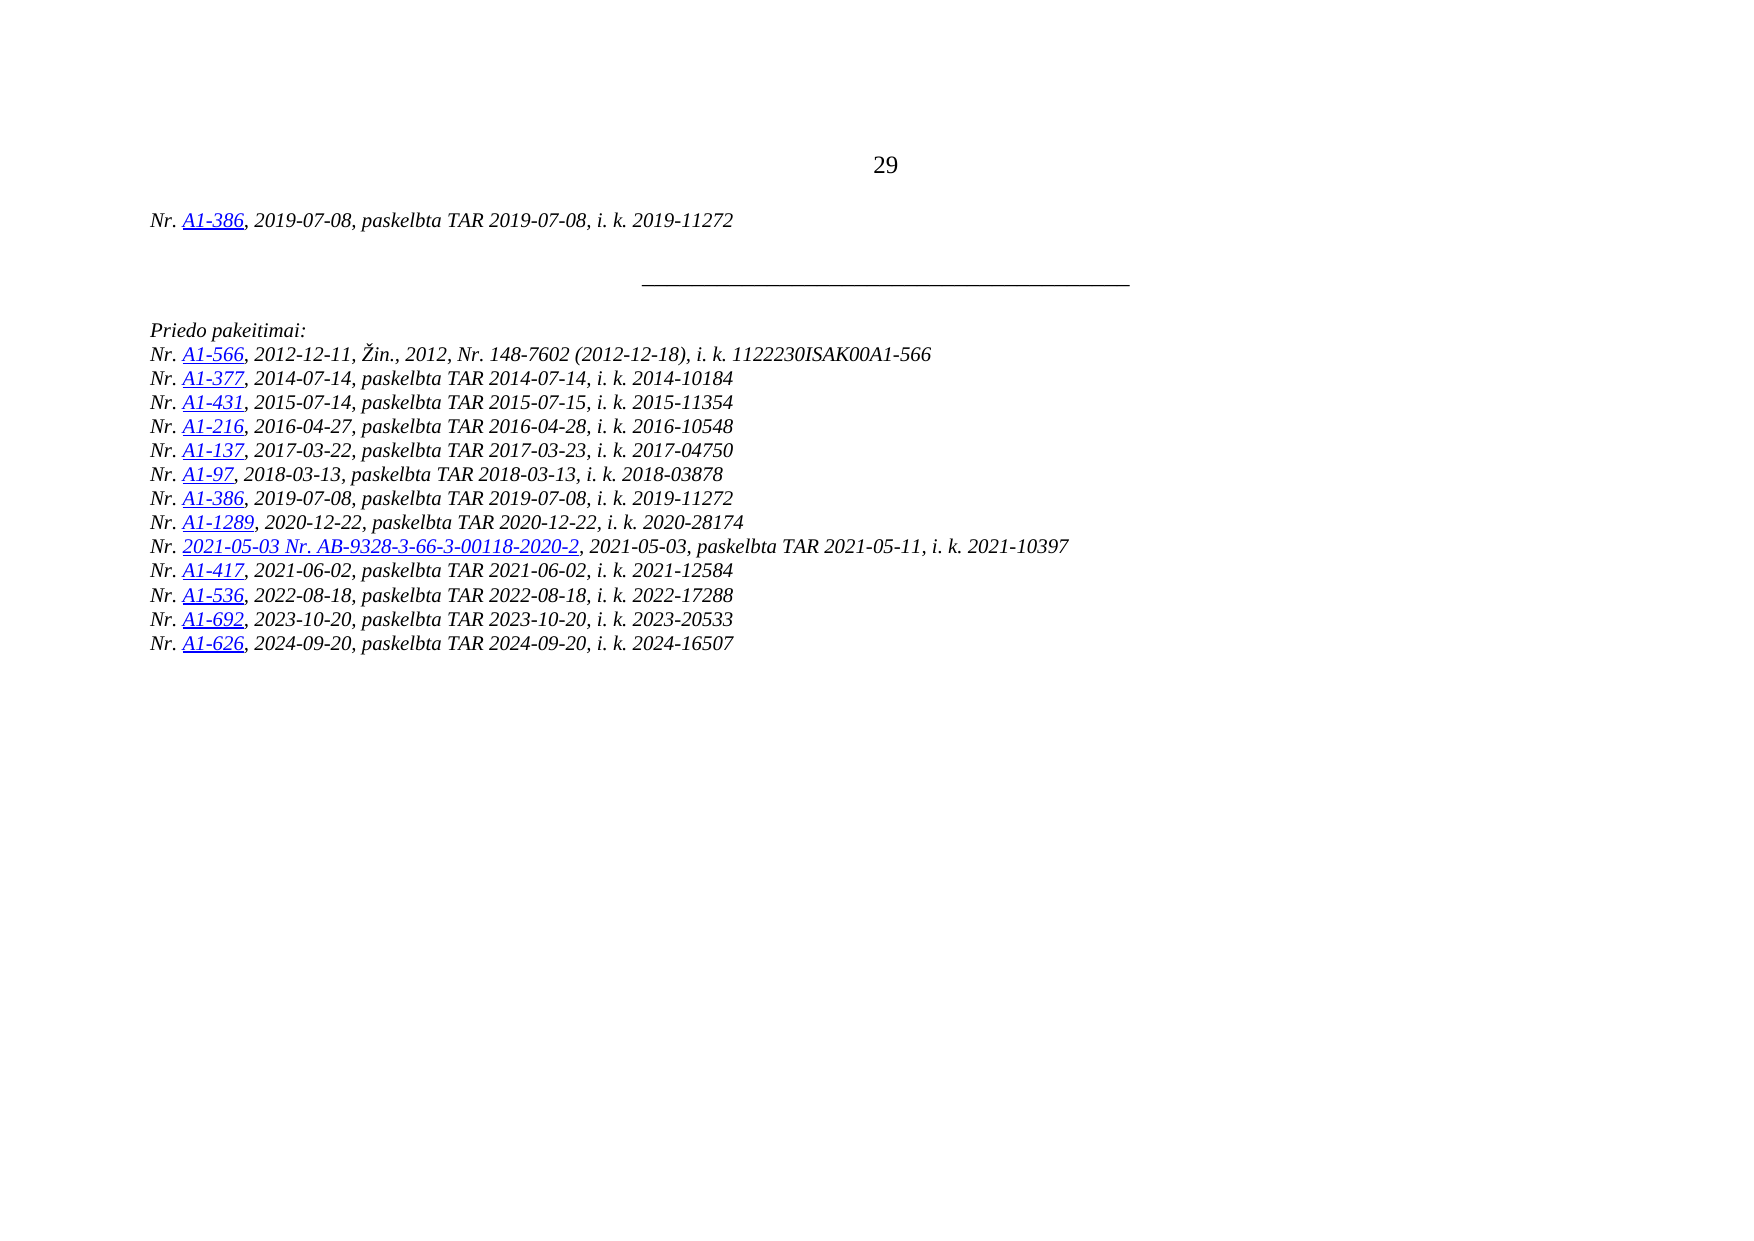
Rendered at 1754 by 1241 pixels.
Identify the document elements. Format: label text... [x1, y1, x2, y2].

text Nr. A1-137, 2017-03-22, paskelbta TAR 2017-03-23, i. k. 2017-04750 [150, 438, 1621, 462]
text _______________________________________ [150, 260, 1621, 289]
text Nr. A1-431, 2015-07-14, paskelbta TAR 2015-07-15, i. k. 2015-11354 [150, 390, 1621, 414]
text Nr. A1-692, 2023-10-20, paskelbta TAR 2023-10-20, i. k. 2023-20533 [150, 607, 1621, 631]
text Nr. A1-386, 2019-07-08, paskelbta TAR 2019-07-08, i. k. 2019-11272 [150, 207, 1621, 232]
text Priedo pakeitimai: [150, 318, 1621, 342]
text Nr. A1-377, 2014-07-14, paskelbta TAR 2014-07-14, i. k. 2014-10184 [150, 366, 1621, 390]
text Nr. A1-566, 2012-12-11, Žin., 2012, Nr. 148-7602 (2012-12-18), i. k. 1122230ISAK00A1-566 [150, 342, 1621, 366]
text Nr. A1-1289, 2020-12-22, paskelbta TAR 2020-12-22, i. k. 2020-28174 [150, 510, 1621, 534]
text Nr. A1-97, 2018-03-13, paskelbta TAR 2018-03-13, i. k. 2018-03878 [150, 462, 1621, 486]
text Nr. A1-386, 2019-07-08, paskelbta TAR 2019-07-08, i. k. 2019-11272 [150, 486, 1621, 510]
text Nr. A1-626, 2024-09-20, paskelbta TAR 2024-09-20, i. k. 2024-16507 [150, 631, 1621, 655]
text Nr. A1-417, 2021-06-02, paskelbta TAR 2021-06-02, i. k. 2021-12584 [150, 558, 1621, 582]
text Nr. A1-216, 2016-04-27, paskelbta TAR 2016-04-28, i. k. 2016-10548 [150, 414, 1621, 438]
text Nr. A1-536, 2022-08-18, paskelbta TAR 2022-08-18, i. k. 2022-17288 [150, 582, 1621, 607]
text Nr. 2021-05-03 Nr. AB-9328-3-66-3-00118-2020-2, 2021-05-03, paskelbta TAR 2021-05-11, i. k. 2021-10397 [150, 534, 1621, 558]
